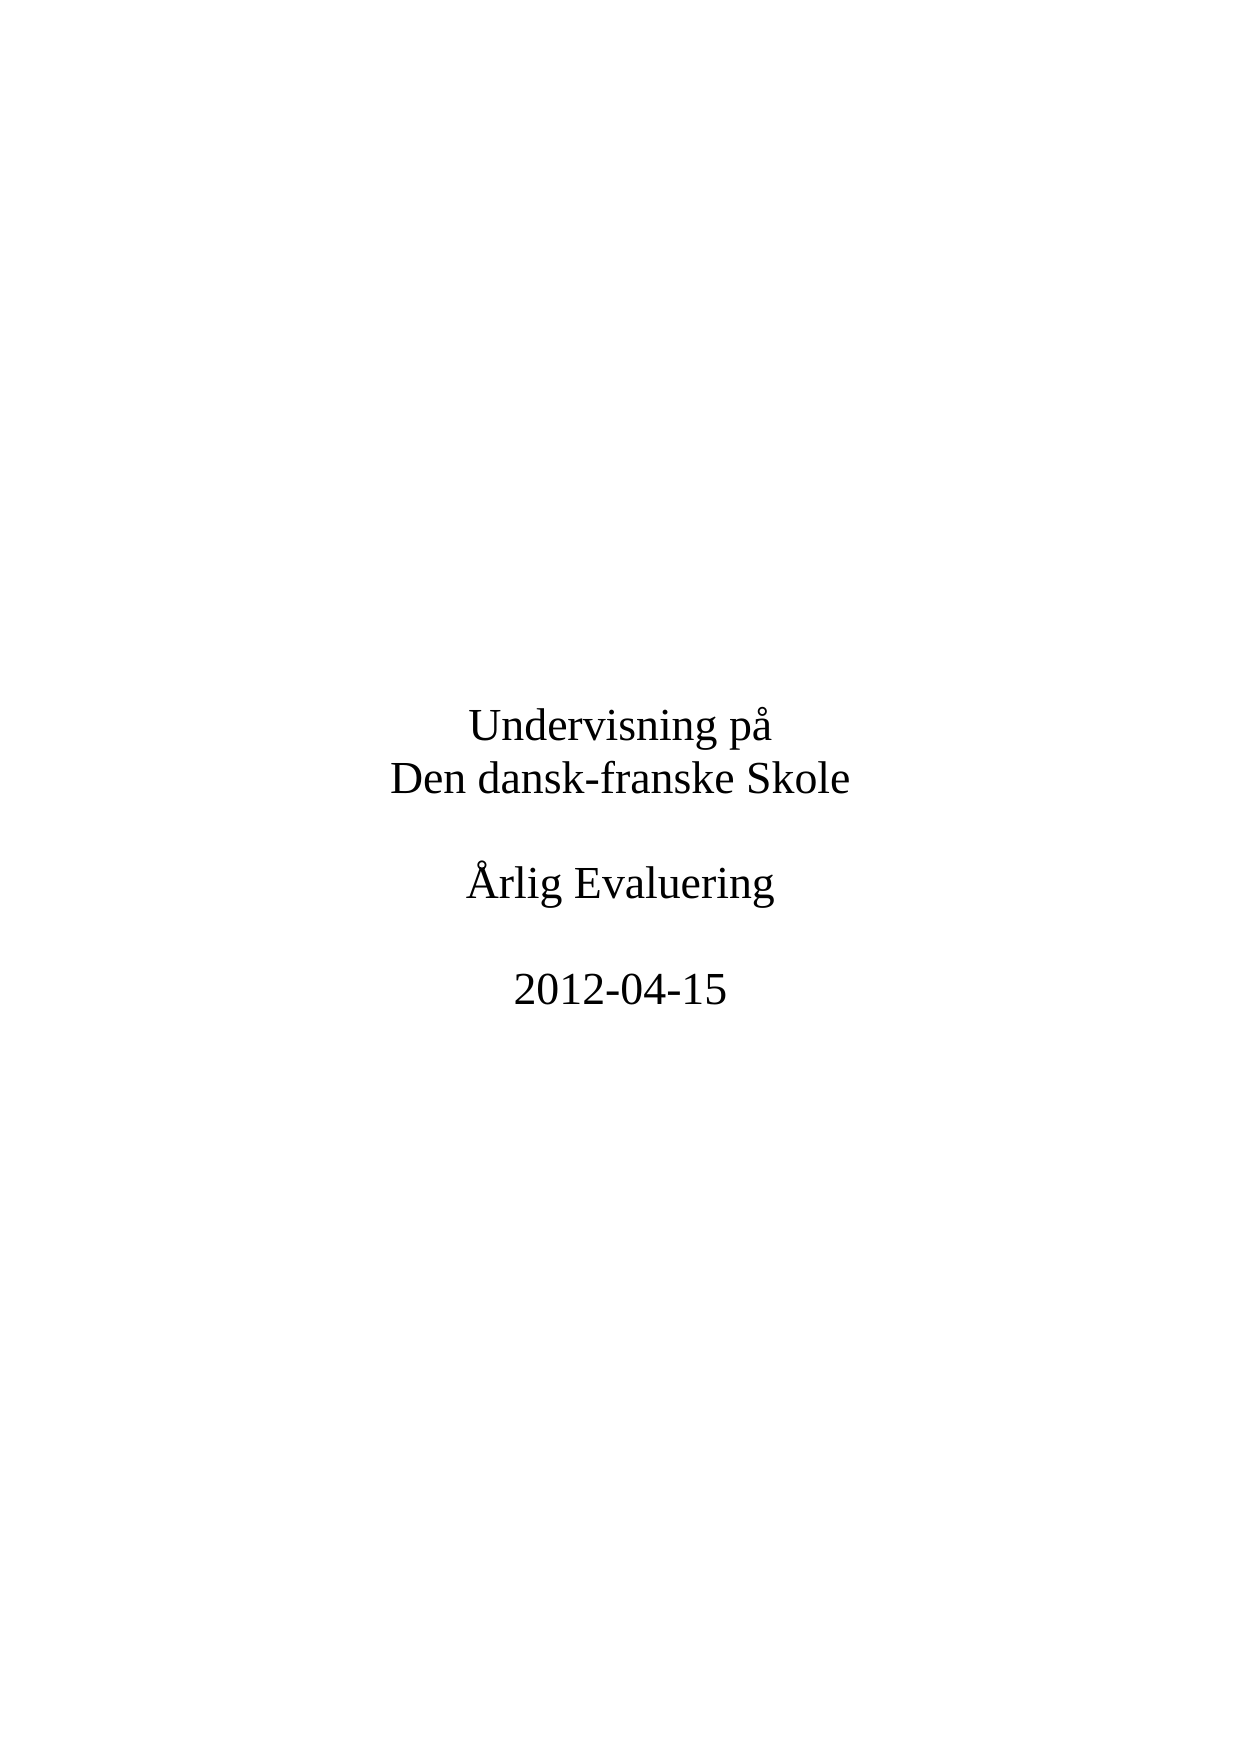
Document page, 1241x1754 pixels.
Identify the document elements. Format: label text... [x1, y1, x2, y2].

text Den dansk-franske Skole [118, 751, 1122, 803]
text 2012-04-15 [118, 961, 1122, 1014]
text Årlig Evaluering [118, 856, 1122, 909]
text Undervisning på [118, 698, 1122, 751]
